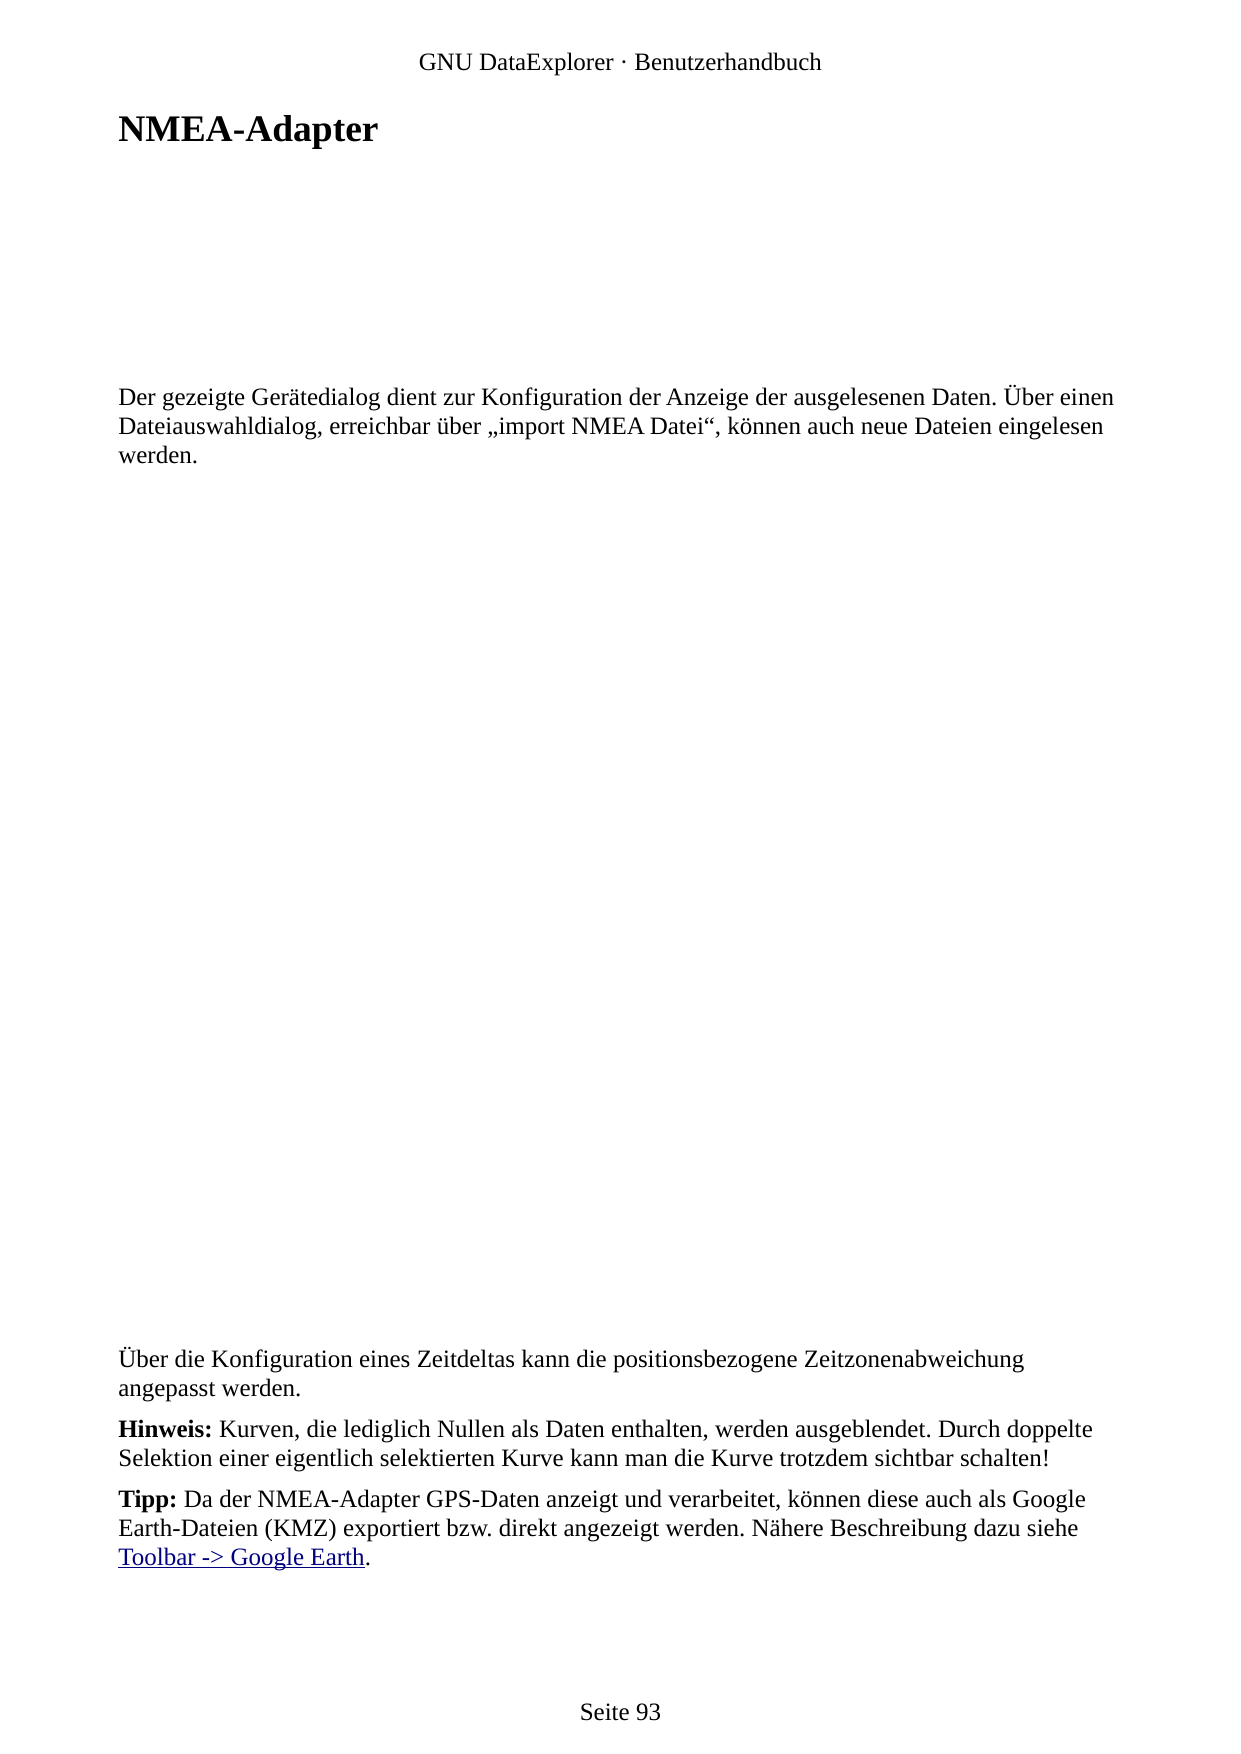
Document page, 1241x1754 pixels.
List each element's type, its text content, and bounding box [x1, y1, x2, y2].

subtitle NMEA-Adapter [118, 106, 1122, 149]
text Über die Konfiguration eines Zeitdeltas kann die positionsbezogene Zeitzonenabweichung angepasst werden. [118, 1344, 1122, 1402]
text Der gezeigte Gerätedialog dient zur Konfiguration der Anzeige der ausgelesenen Daten. Über einen Dateiauswahldialog, erreichbar über „import NMEA Datei“, können auch neue Dateien eingelesen werden. [118, 382, 1122, 468]
text Tipp: Da der NMEA-Adapter GPS-Daten anzeigt und verarbeitet, können diese auch als Google Earth-Dateien (KMZ) exportiert bzw. direkt angezeigt werden. Nähere Beschreibung dazu siehe Toolbar -> Google Earth. [118, 1484, 1122, 1571]
text Hinweis: Kurven, die lediglich Nullen als Daten enthalten, werden ausgeblendet. Durch doppelte Selektion einer eigentlich selektierten Kurve kann man die Kurve trotzdem sichtbar schalten! [118, 1414, 1122, 1472]
